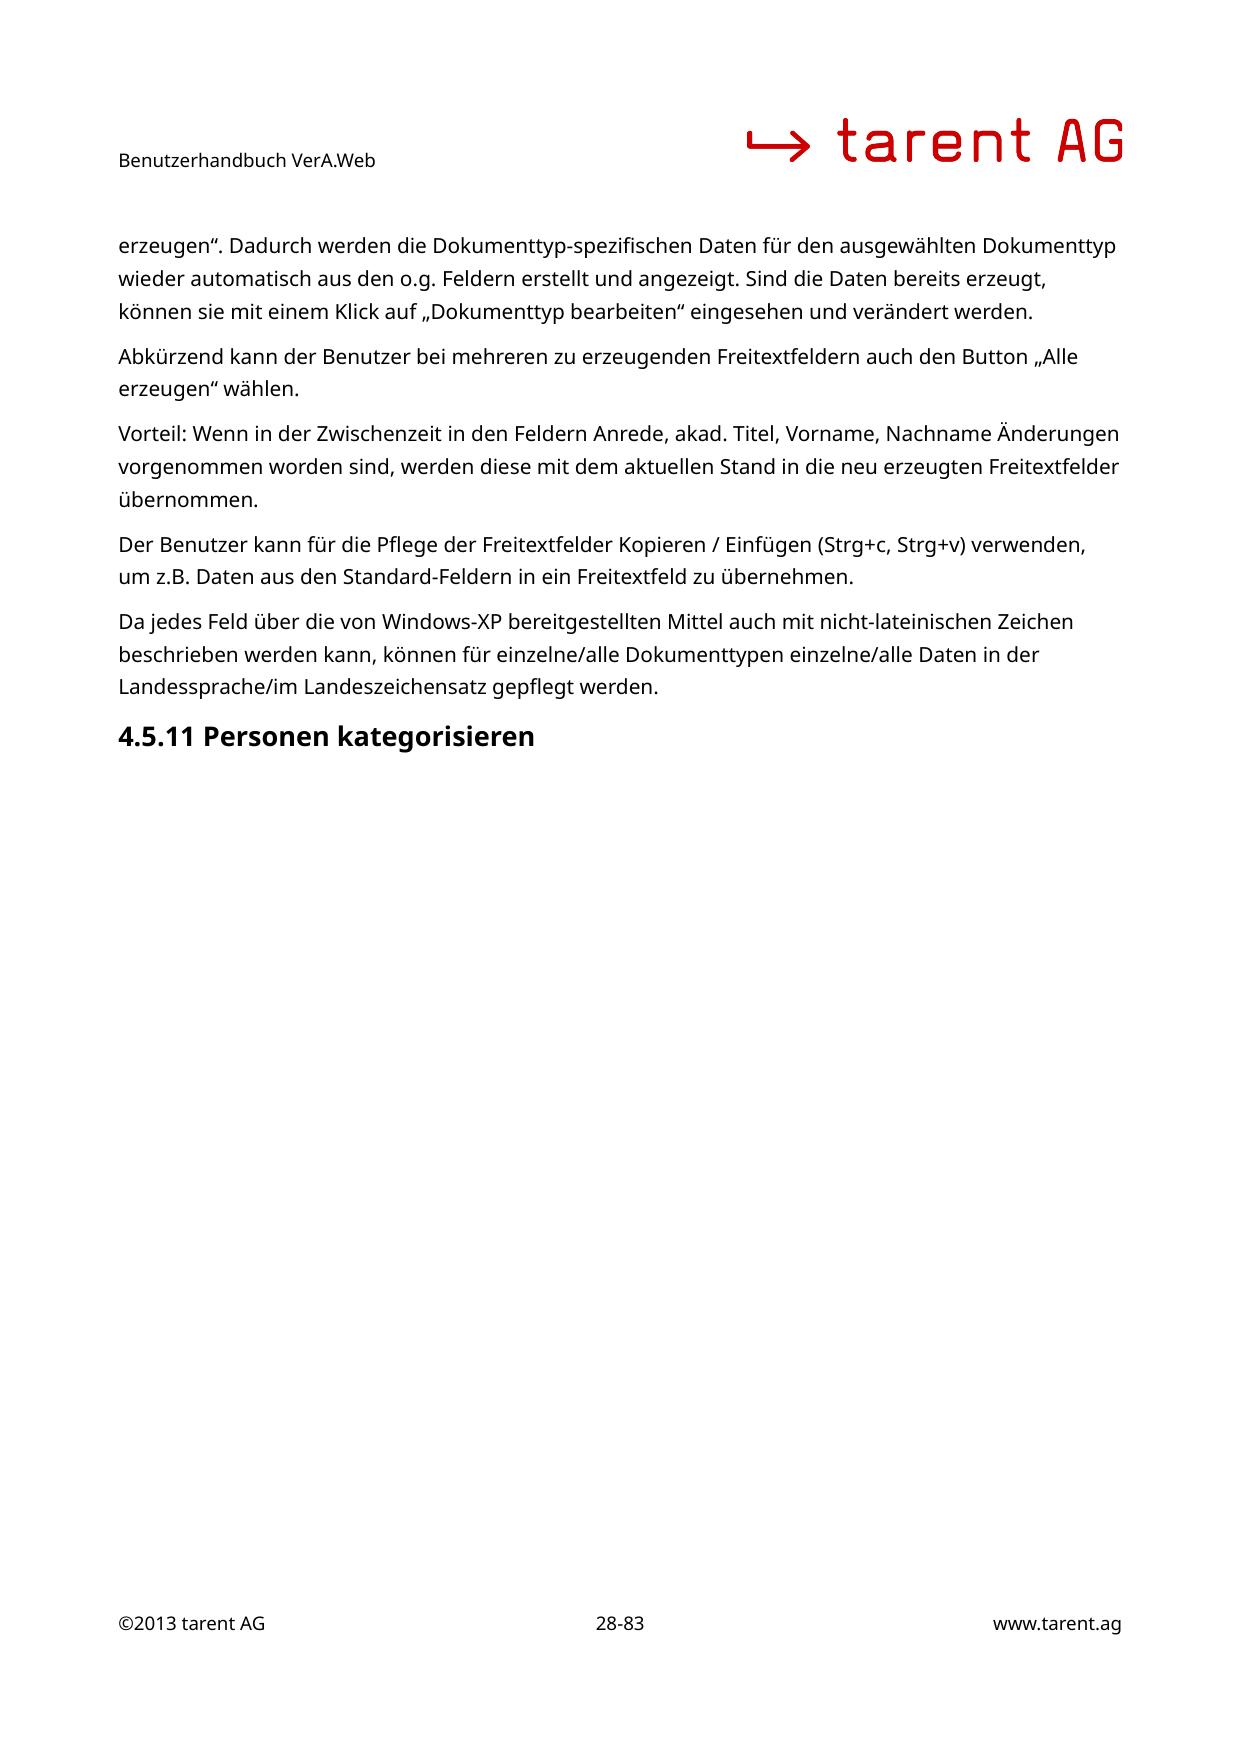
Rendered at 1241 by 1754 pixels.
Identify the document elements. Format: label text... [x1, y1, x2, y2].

text Abkürzend kann der Benutzer bei mehreren zu erzeugenden Freitextfeldern auch den Button „Alle erzeugen“ wählen. [118, 342, 1122, 403]
text erzeugen“. Dadurch werden die Dokumenttyp-spezifischen Daten für den ausgewählten Dokumenttyp wieder automatisch aus den o.g. Feldern erstellt und angezeigt. Sind die Daten bereits erzeugt, können sie mit einem Klick auf „Dokumenttyp bearbeiten“ eingesehen und verändert werden. [118, 232, 1122, 325]
subtitle Personen kategorisieren [118, 717, 1122, 754]
picture [747, 118, 1123, 162]
text Da jedes Feld über die von Windows-XP bereitgestellten Mittel auch mit nicht-lateinischen Zeichen beschrieben werden kann, können für einzelne/alle Dokumenttypen einzelne/alle Daten in der Landessprache/im Landeszeichensatz gepflegt werden. [118, 607, 1122, 701]
text Vorteil: Wenn in der Zwischenzeit in den Feldern Anrede, akad. Titel, Vorname, Nachname Änderungen vorgenommen worden sind, werden diese mit dem aktuellen Stand in die neu erzeugten Freitextfelder übernommen. [118, 419, 1122, 513]
text Der Benutzer kann für die Pflege der Freitextfelder Kopieren / Einfügen (Strg+c, Strg+v) verwenden, um z.B. Daten aus den Standard-Feldern in ein Freitextfeld zu übernehmen. [118, 530, 1122, 591]
